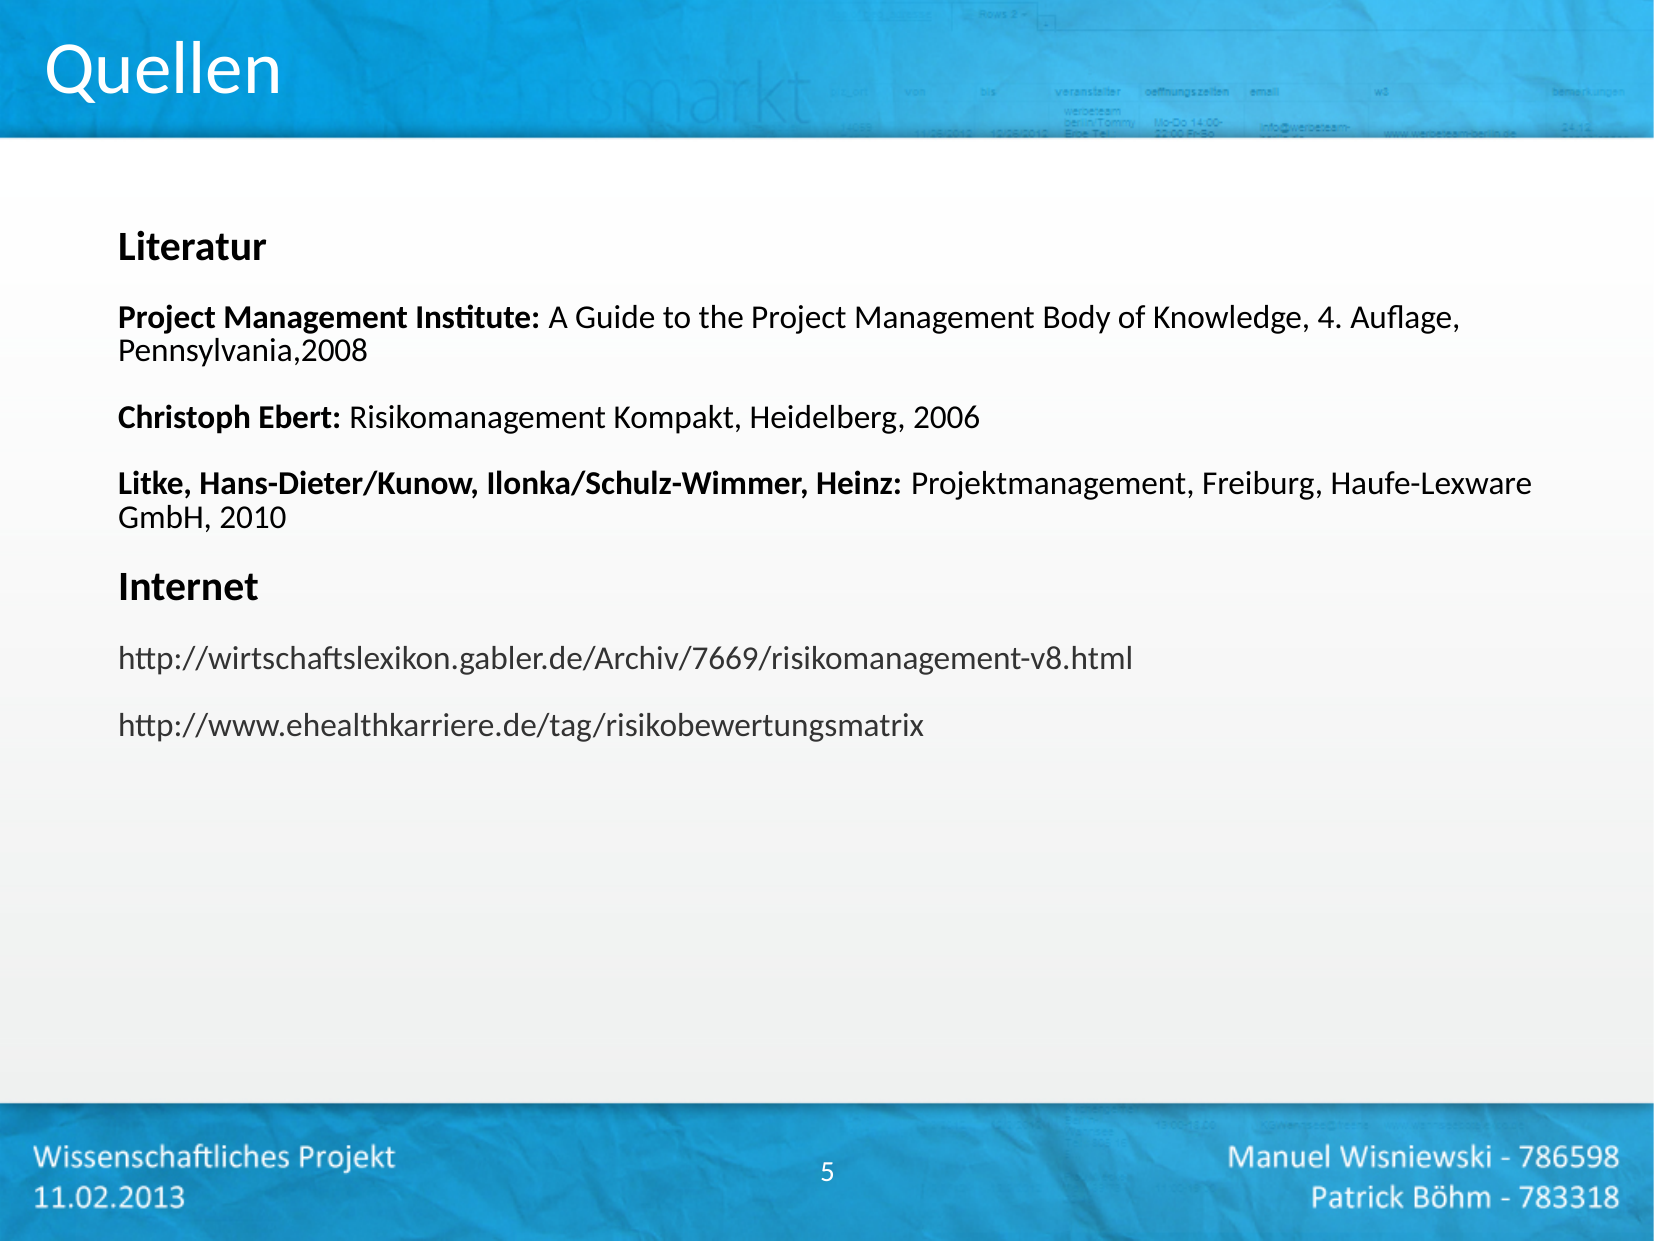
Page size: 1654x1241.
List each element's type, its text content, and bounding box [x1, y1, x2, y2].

picture [0, 0, 1654, 1241]
text_box Literatur Project Management Institute: A Guide to the Project Management Body of Knowledge, 4. Auflage, Pennsylvania,2008 Christoph Ebert: Risikomanagement Kompakt, Heidelberg, 2006 Litke, Hans-Dieter/Kunow, Ilonka/Schulz-Wimmer, Heinz: Projektmanagement, Freiburg, Haufe-Lexware GmbH, 2010 Internet http://wirtschaftslexikon.gabler.de/Archiv/7669/risikomanagement-v8.html http://www.ehealthkarriere.de/tag/risikobewertungsmatrix [29, 171, 1625, 1058]
text_box Quellen [29, 29, 1270, 137]
